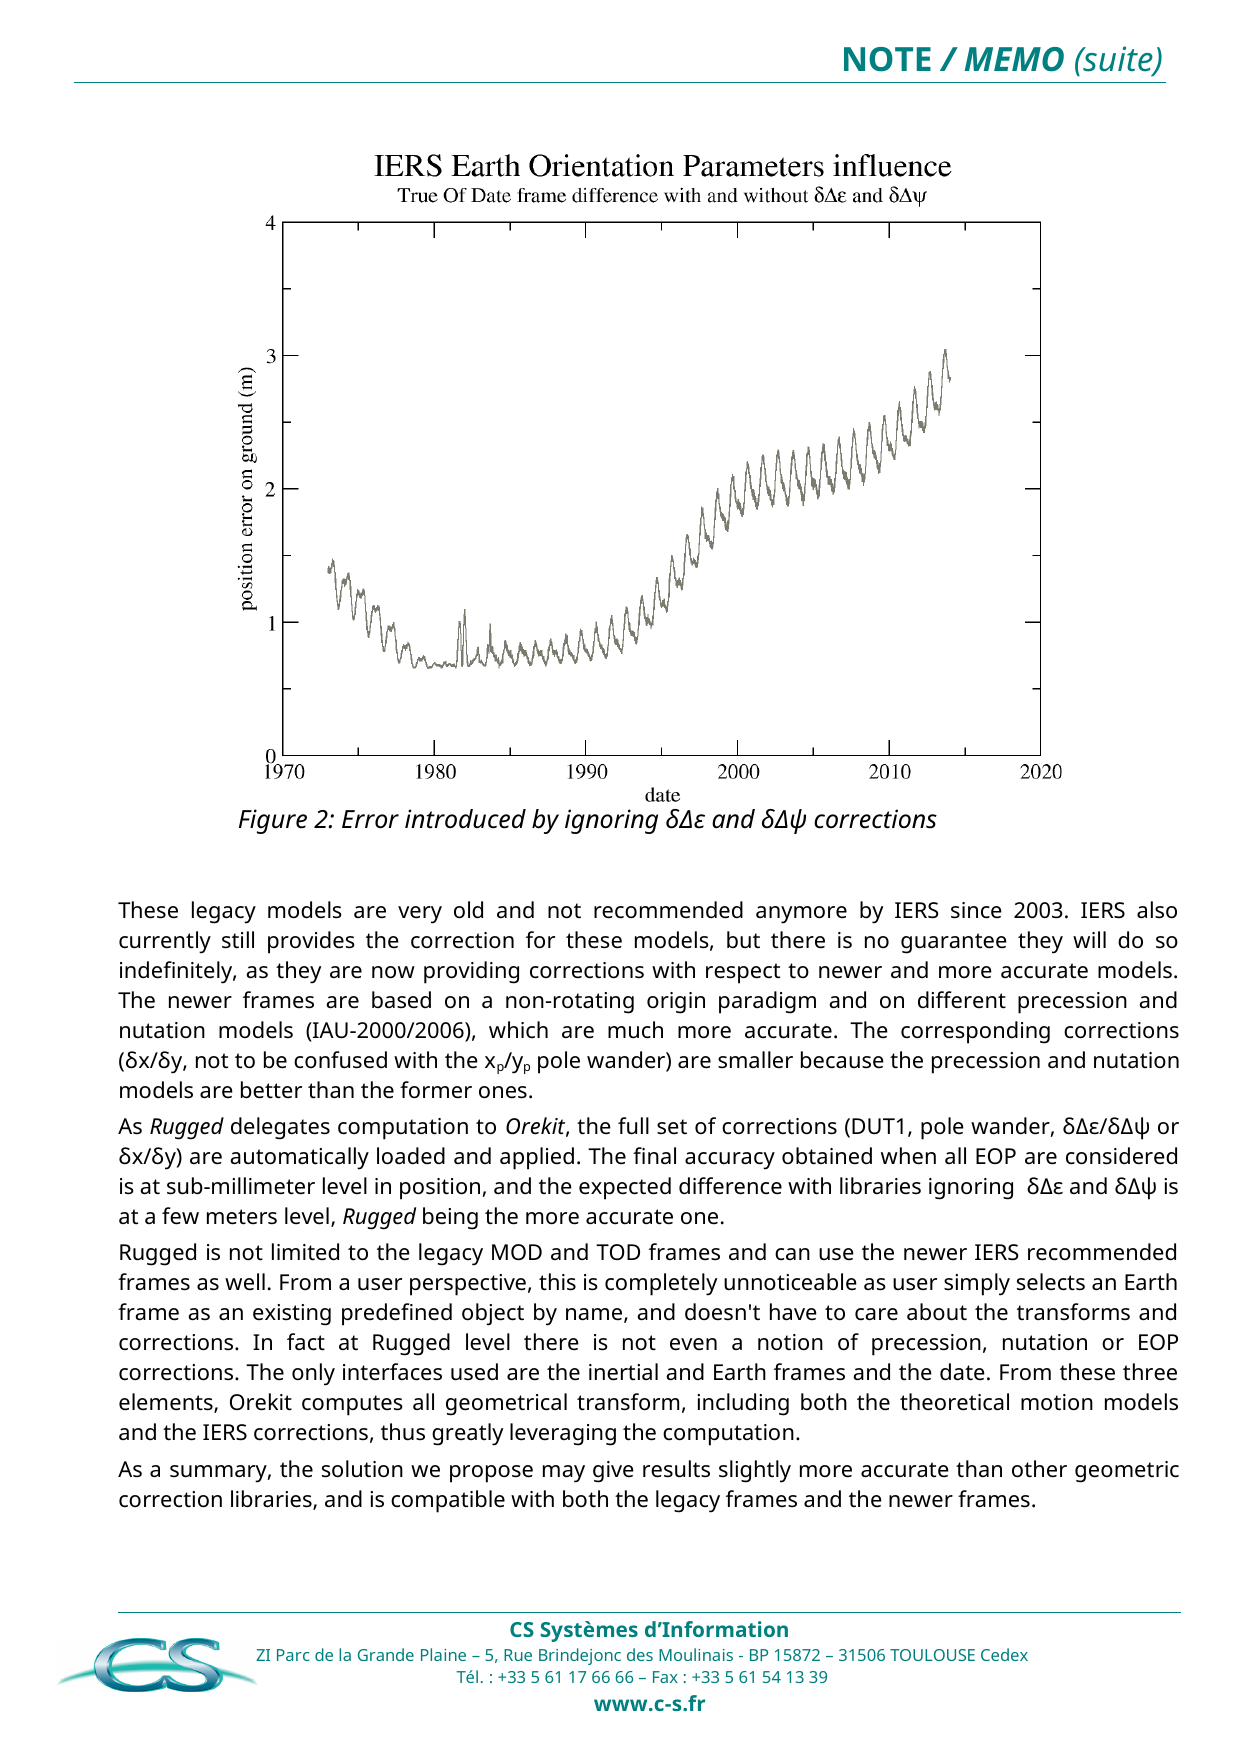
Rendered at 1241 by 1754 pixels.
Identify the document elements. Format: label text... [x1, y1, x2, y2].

text As Rugged delegates computation to Orekit, the full set of corrections (DUT1, pole wander, δΔε/δΔψ or δx/δy) are automatically loaded and applied. The final accuracy obtained when all EOP are considered is at sub-millimeter level in position, and the expected difference with libraries ignoring δΔε and δΔψ is at a few meters level, Rugged being the more accurate one. [118, 1111, 1181, 1231]
text As a summary, the solution we propose may give results slightly more accurate than other geometric correction libraries, and is compatible with both the legacy frames and the newer frames. [118, 1453, 1181, 1513]
text Rugged is not limited to the legacy MOD and TOD frames and can use the newer IERS recommended frames as well. From a user perspective, this is completely unnoticeable as user simply selects an Earth frame as an existing predefined object by name, and doesn't have to care about the transforms and corrections. In fact at Rugged level there is not even a notion of precession, nutation or EOP corrections. The only interfaces used are the inertial and Earth frames and the date. From these three elements, Orekit computes all geometrical transform, including both the theoretical motion models and the IERS corrections, thus greatly leveraging the computation. [118, 1237, 1181, 1447]
text Figure 2: Error introduced by ignoring δΔε and δΔψ corrections [238, 802, 1062, 836]
text These legacy models are very old and not recommended anymore by IERS since 2003. IERS also currently still provides the correction for these models, but there is no guarantee they will do so indefinitely, as they are now providing corrections with respect to newer and more accurate models. The newer frames are based on a non-rotating origin paradigm and on different precession and nutation models (IAU-2000/2006), which are much more accurate. The corresponding corrections (δx/δy, not to be confused with the xp/yp pole wander) are smaller because the precession and nutation models are better than the former ones. [118, 83, 1181, 1105]
picture [237, 154, 1062, 802]
picture [55, 1638, 259, 1692]
